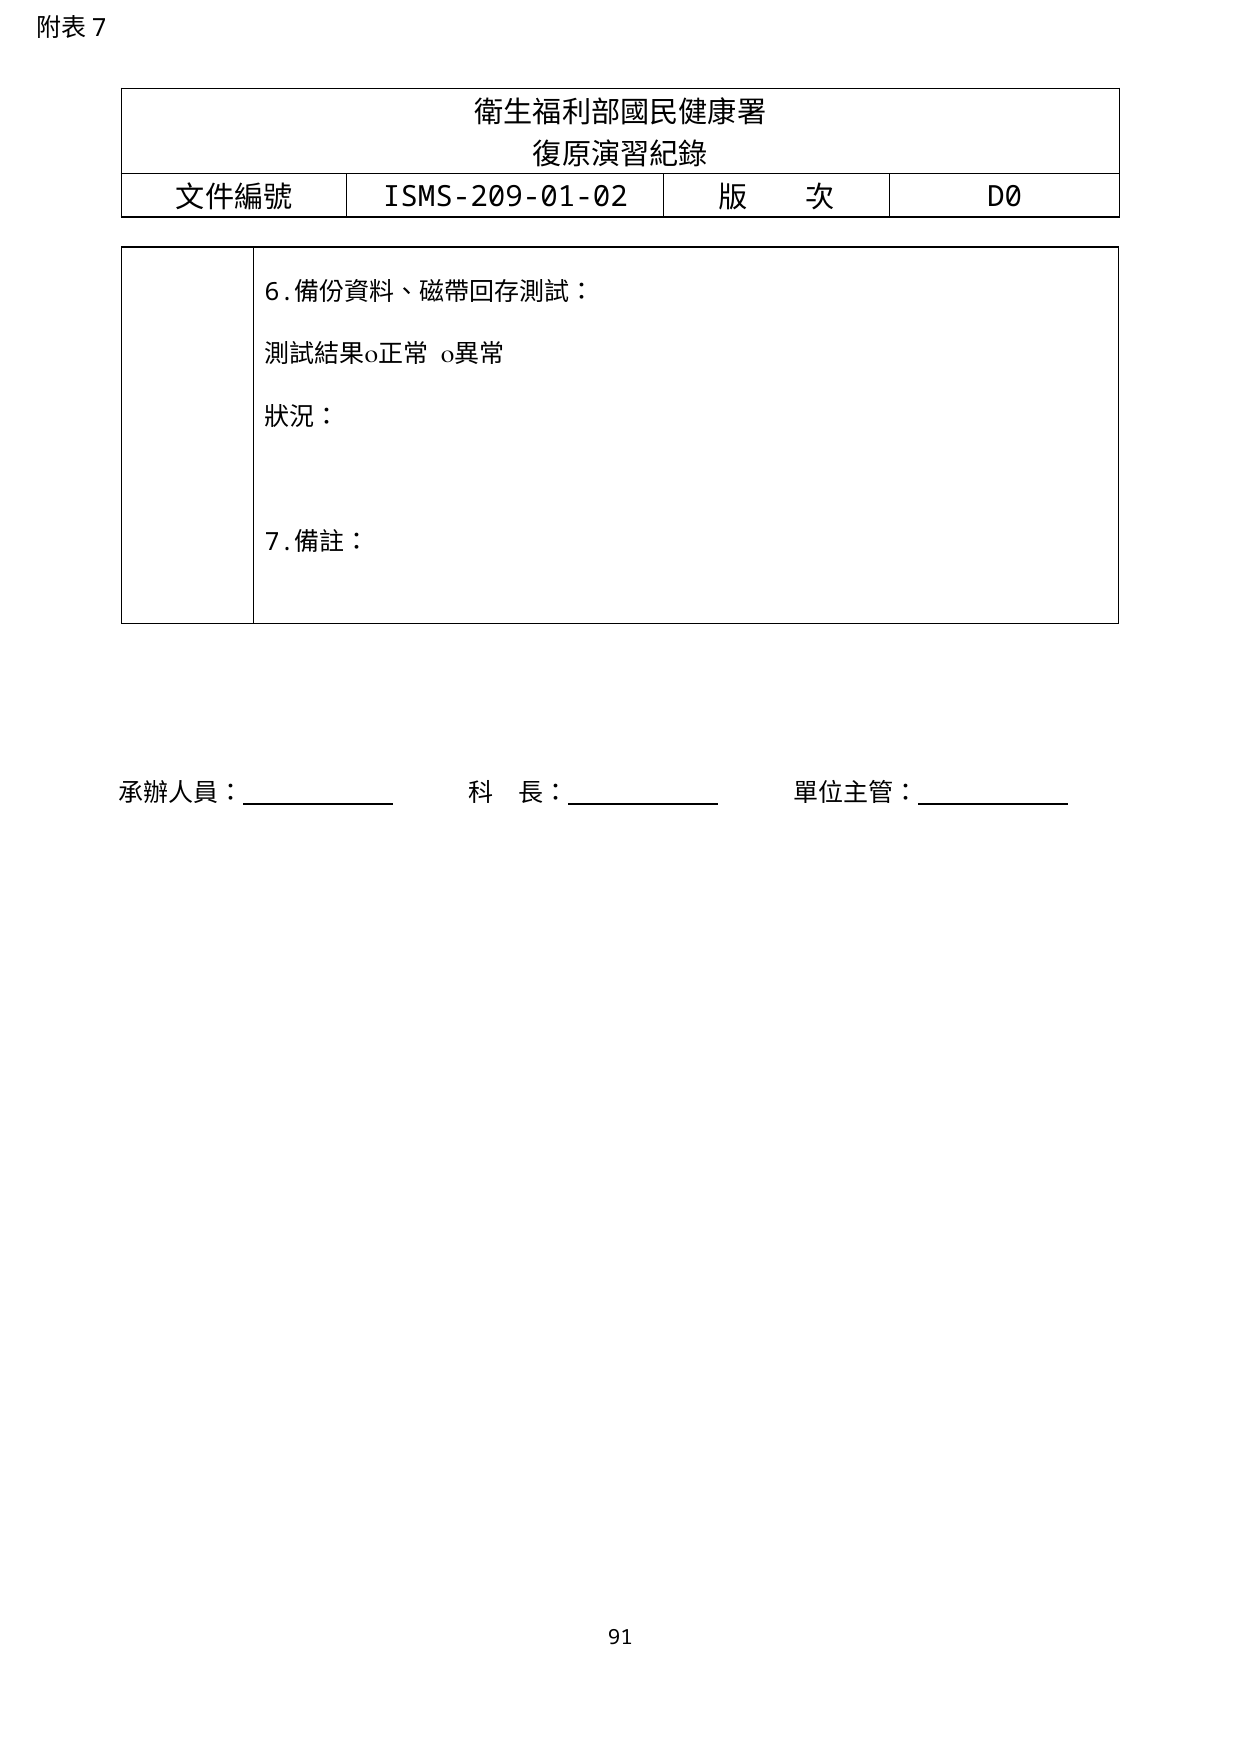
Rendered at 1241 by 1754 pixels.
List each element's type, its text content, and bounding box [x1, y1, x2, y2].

text 附表7 [36, 7, 131, 44]
table_cell [122, 248, 253, 622]
table_cell 6.備份資料、磁帶回存測試： 測試結果正常 異常 狀況： 7.備註： [254, 248, 1118, 622]
text 承辦人員： 科 長： 單位主管： [118, 748, 1122, 811]
